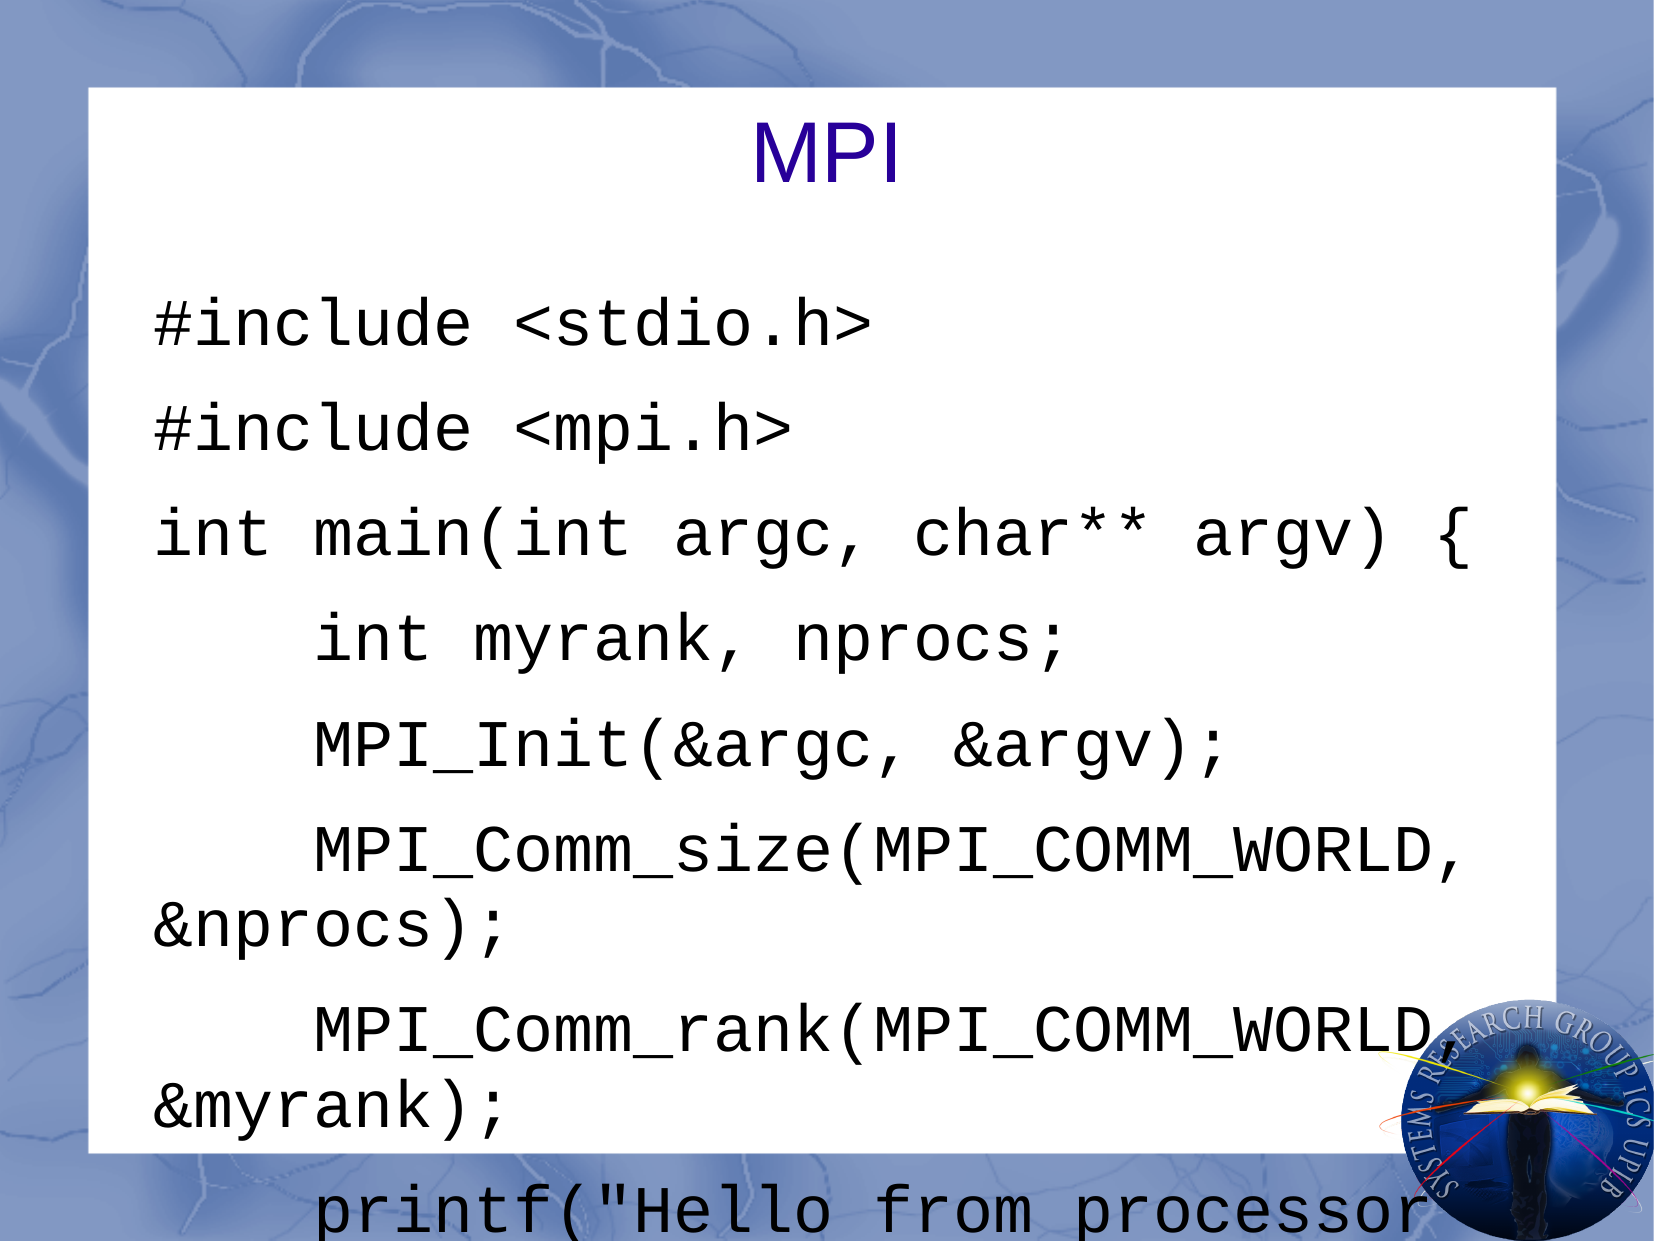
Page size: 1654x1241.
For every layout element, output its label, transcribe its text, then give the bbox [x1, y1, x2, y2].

list #include <stdio.h> #include <mpi.h> int main(int argc, char** argv) { int myrank, nprocs; MPI_Init(&argc, &argv); MPI_Comm_size(MPI_COMM_WORLD, &nprocs); MPI_Comm_rank(MPI_COMM_WORLD, &myrank); printf("Hello from processor %d of %d\n", myrank, nprocs); MPI_Finalize(); return 0; } [82, 290, 1538, 1241]
title MPI [82, 49, 1571, 257]
picture [0, 0, 1654, 1241]
